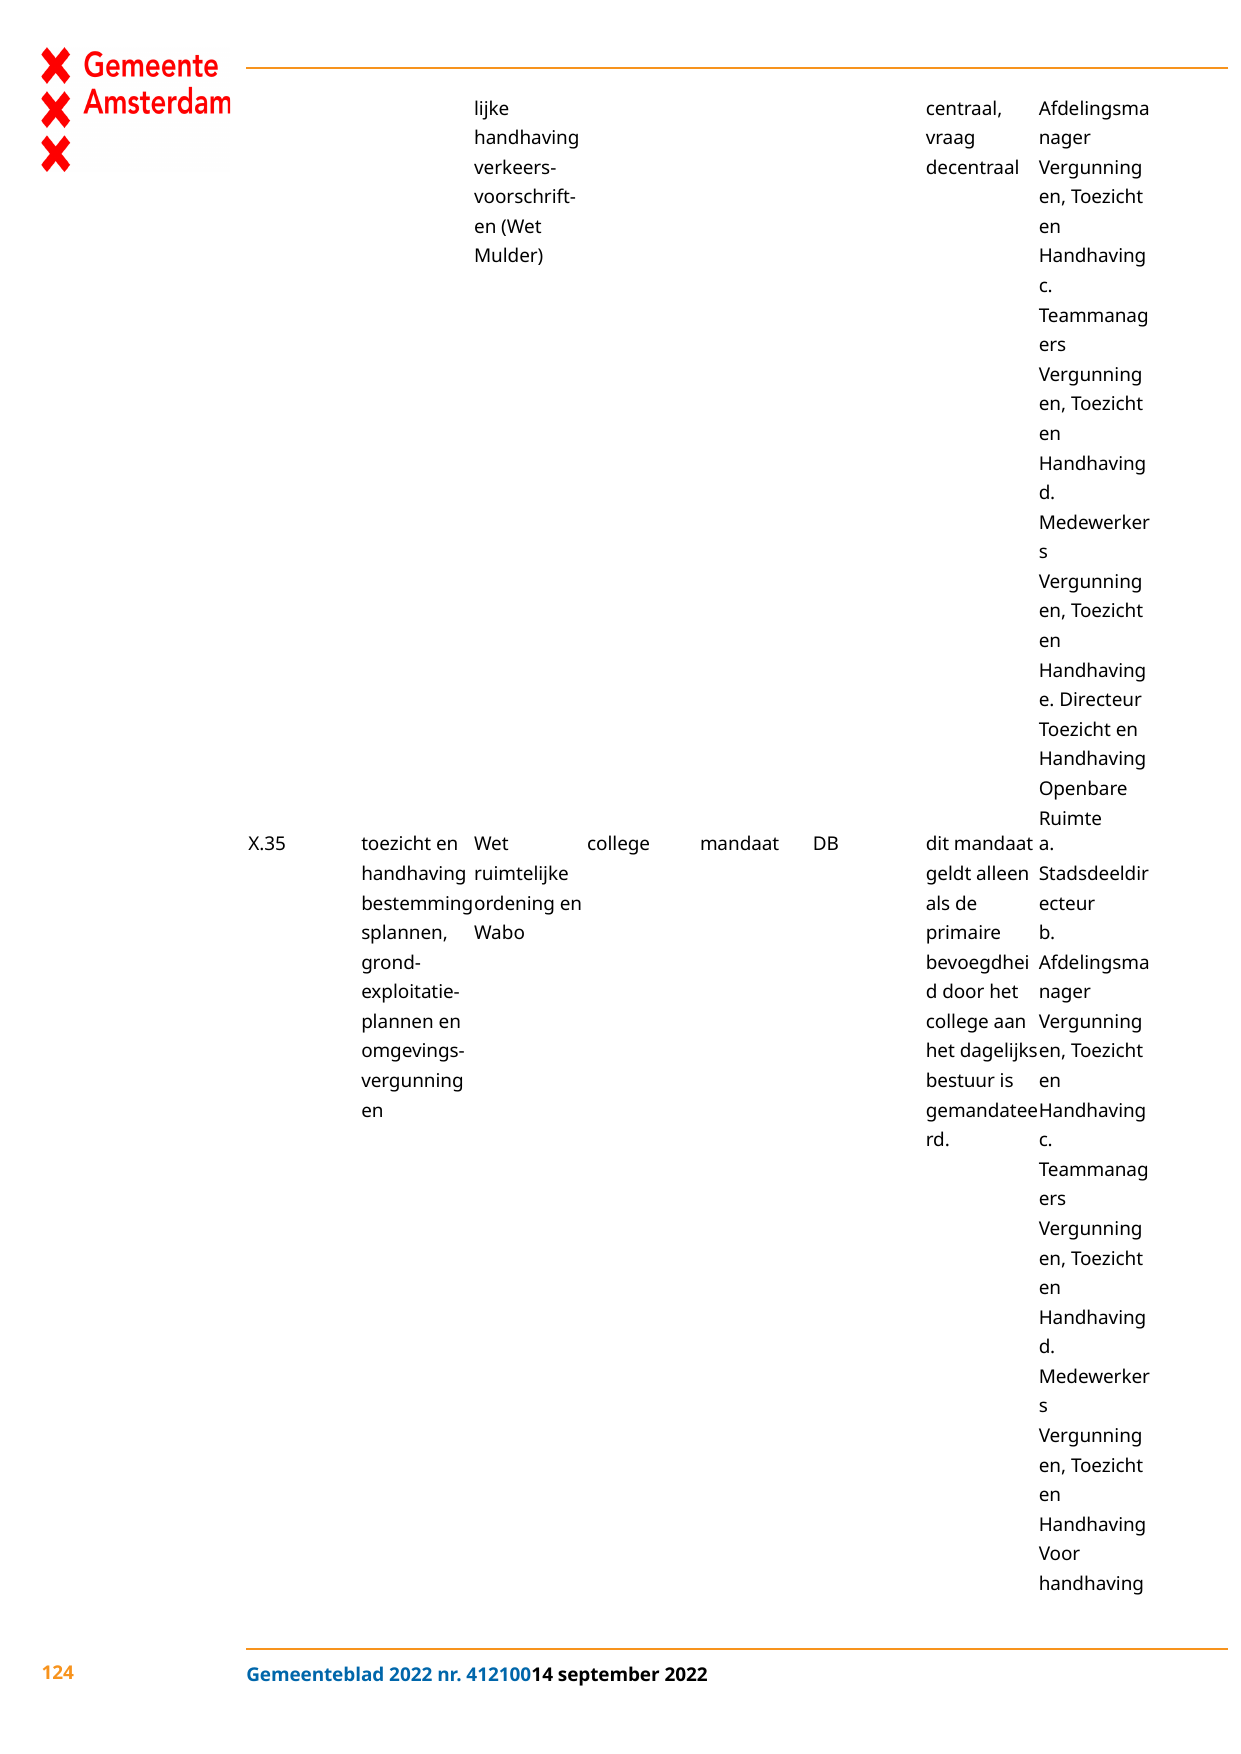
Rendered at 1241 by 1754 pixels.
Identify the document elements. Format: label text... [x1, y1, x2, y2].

table_cell [587, 95, 700, 831]
table_cell a. Stadsdeeldirecteur b. Afdelingsmanager Vergunningen, Toezicht en Handhaving c. Teammanagers Vergunningen, Toezicht en Handhaving d. Medewerkers Vergunningen, Toezicht en Handhaving Voor handhaving [1039, 831, 1152, 1596]
picture [41, 47, 231, 172]
table_cell dit mandaat geldt alleen als de primaire bevoegdheid door het college aan het dagelijks bestuur is gemandateerd. [926, 831, 1038, 1596]
table_cell lijke handhaving verkeers-voorschrift-en (Wet Mulder) [474, 95, 587, 831]
table_cell centraal, vraag decentraal [926, 95, 1038, 831]
table_cell [361, 95, 474, 831]
table_cell [813, 95, 926, 831]
table_cell college [587, 831, 700, 1596]
table_cell DB [813, 831, 926, 1596]
table_cell Wet ruimtelijke ordening en Wabo [474, 831, 587, 1596]
table_cell toezicht en handhaving bestemmingsplannen, grond-exploitatie-plannen en omgevings-vergunningen [361, 831, 474, 1596]
table_cell [248, 95, 361, 831]
table_cell Afdelingsmanager Vergunningen, Toezicht en Handhaving c. Teammanagers Vergunningen, Toezicht en Handhaving d. Medewerkers Vergunningen, Toezicht en Handhaving e. Directeur Toezicht en Handhaving Openbare Ruimte [1039, 95, 1152, 831]
table_cell X.35 [248, 831, 361, 1596]
table_cell [700, 95, 813, 831]
table_cell mandaat [700, 831, 813, 1596]
